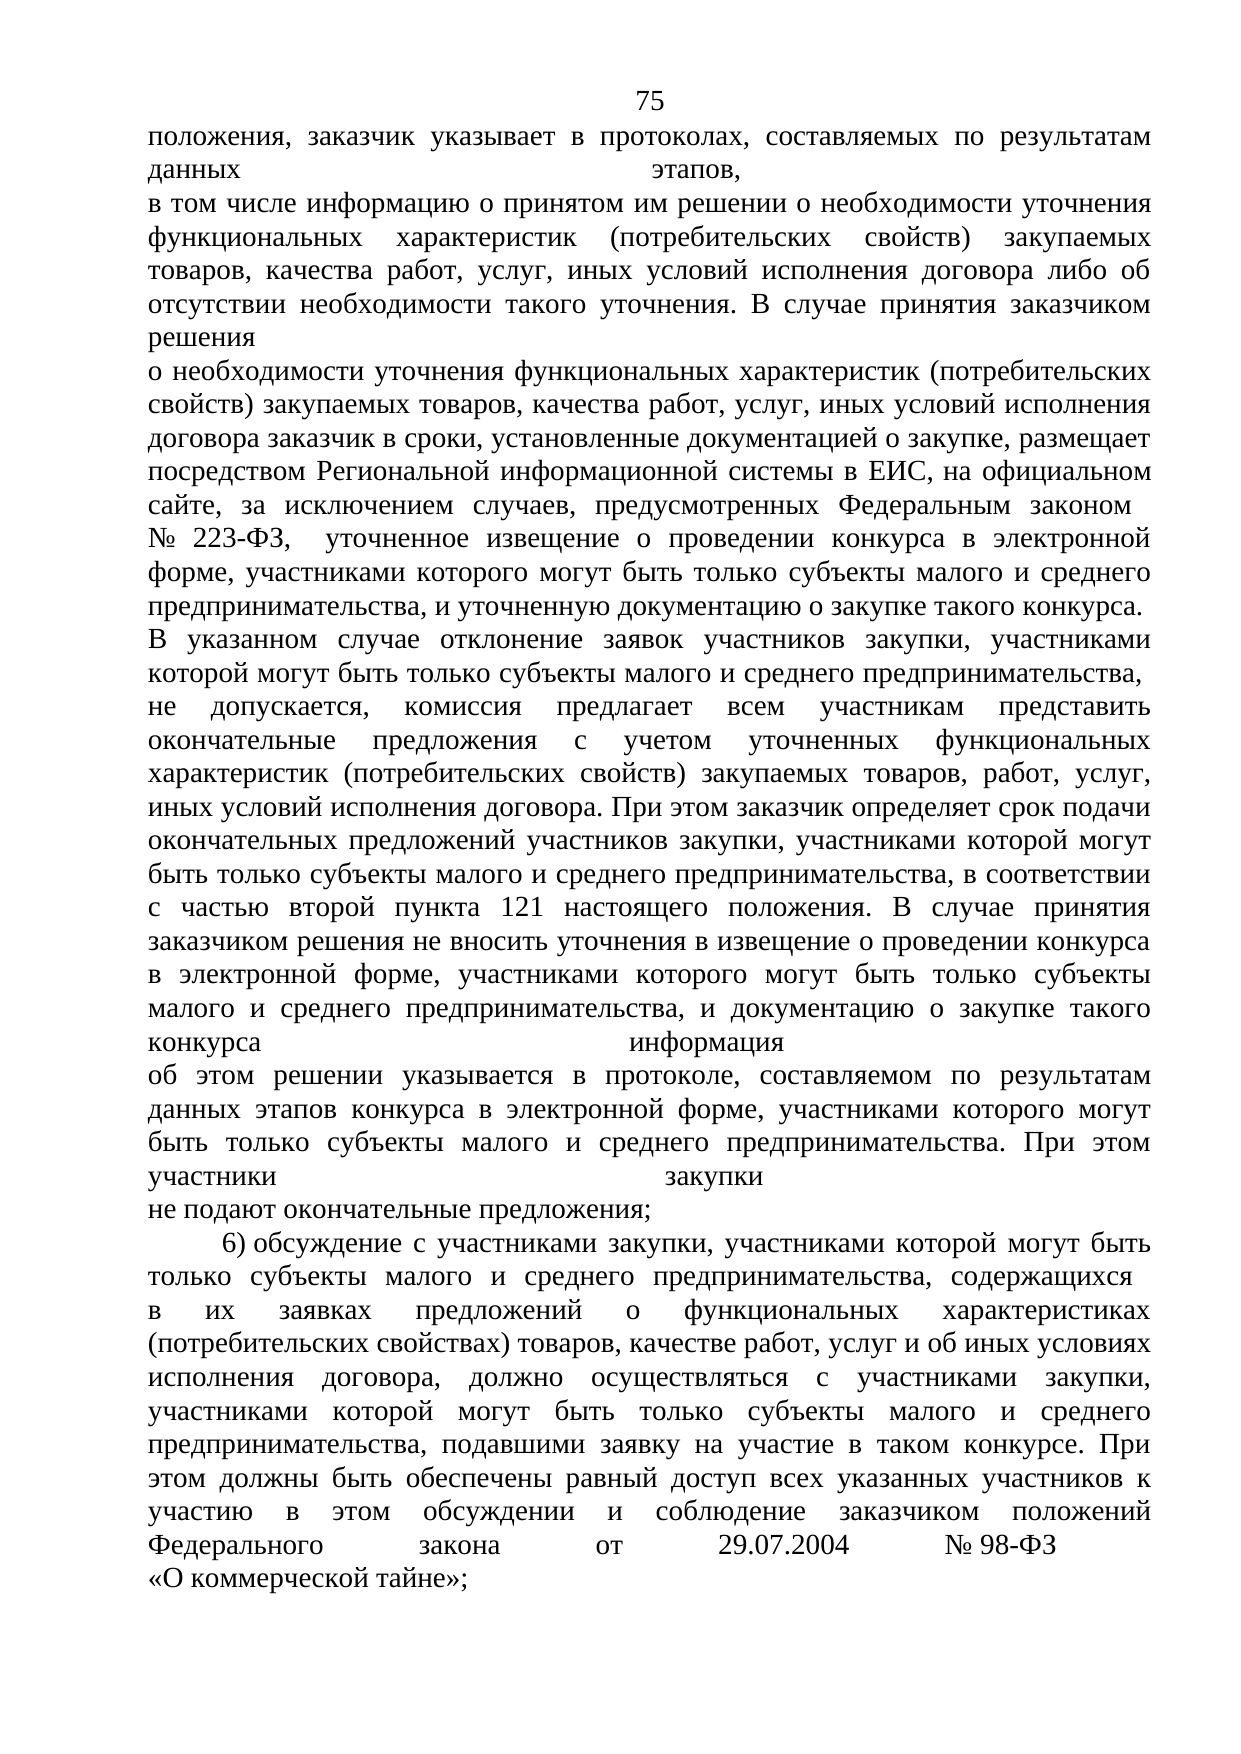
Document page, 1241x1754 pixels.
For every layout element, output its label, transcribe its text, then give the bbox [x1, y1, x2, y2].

text 6) обсуждение с участниками закупки, участниками которой могут быть только субъекты малого и среднего предпринимательства, содержащихся в их заявках предложений о функциональных характеристиках (потребительских свойствах) товаров, качестве работ, услуг и об иных условиях исполнения договора, должно осуществляться с участниками закупки, участниками которой могут быть только субъекты малого и среднего предпринимательства, подавшими заявку на участие в таком конкурсе. При этом должны быть обеспечены равный доступ всех указанных участников к участию в этом обсуждении и соблюдение заказчиком положений Федерального закона от 29.07.2004 № 98-ФЗ «О коммерческой тайне»; [148, 1225, 1152, 1594]
text положения, заказчик указывает в протоколах, составляемых по результатам данных этапов, в том числе информацию о принятом им решении о необходимости уточнения функциональных характеристик (потребительских свойств) закупаемых товаров, качества работ, услуг, иных условий исполнения договора либо об отсутствии необходимости такого уточнения. В случае принятия заказчиком решения о необходимости уточнения функциональных характеристик (потребительских свойств) закупаемых товаров, качества работ, услуг, иных условий исполнения договора заказчик в сроки, установленные документацией о закупке, размещает посредством Региональной информационной системы в ЕИС, на официальном сайте, за исключением случаев, предусмотренных Федеральным законом № 223-ФЗ, уточненное извещение о проведении конкурса в электронной форме, участниками которого могут быть только субъекты малого и среднего предпринимательства, и уточненную документацию о закупке такого конкурса. В указанном случае отклонение заявок участников закупки, участниками которой могут быть только субъекты малого и среднего предпринимательства, не допускается, комиссия предлагает всем участникам представить окончательные предложения с учетом уточненных функциональных характеристик (потребительских свойств) закупаемых товаров, работ, услуг, иных условий исполнения договора. При этом заказчик определяет срок подачи окончательных предложений участников закупки, участниками которой могут быть только субъекты малого и среднего предпринимательства, в соответствии с частью второй пункта 121 настоящего положения. В случае принятия заказчиком решения не вносить уточнения в извещение о проведении конкурса в электронной форме, участниками которого могут быть только субъекты малого и среднего предпринимательства, и документацию о закупке такого конкурса информация об этом решении указывается в протоколе, составляемом по результатам данных этапов конкурса в электронной форме, участниками которого могут быть только субъекты малого и среднего предпринимательства. При этом участники закупки не подают окончательные предложения; [148, 118, 1152, 1225]
